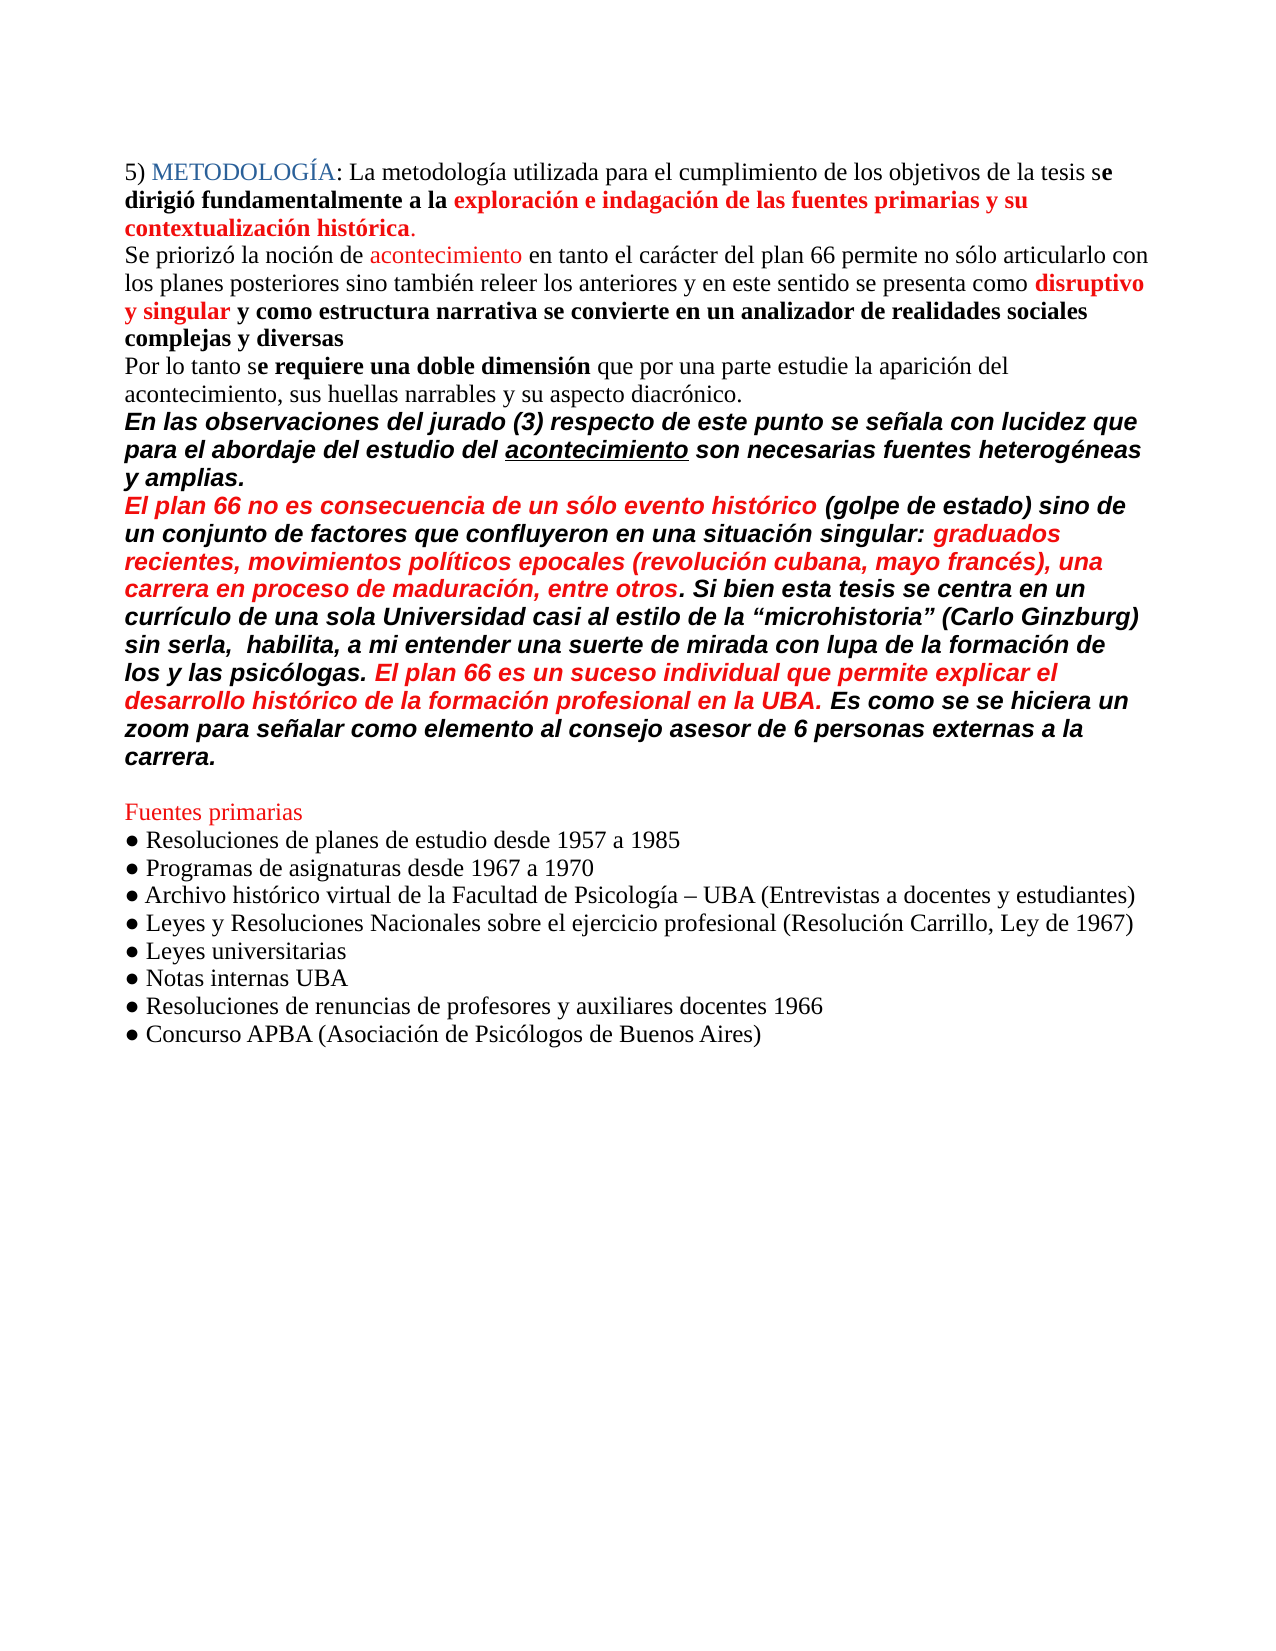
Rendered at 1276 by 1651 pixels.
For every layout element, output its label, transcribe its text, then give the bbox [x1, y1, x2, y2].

text ● Resoluciones de renuncias de profesores y auxiliares docentes 1966 [118, 992, 1157, 1020]
text ● Programas de asignaturas desde 1967 a 1970 [118, 854, 1157, 881]
text El plan 66 no es consecuencia de un sólo evento histórico (golpe de estado) sino de un conjunto de factores que confluyeron en una situación singular: graduados recientes, movimientos políticos epocales (revolución cubana, mayo francés), una carrera en proceso de maduración, entre otros. Si bien esta tesis se centra en un currículo de una sola Universidad casi al estilo de la “microhistoria” (Carlo Ginzburg) sin serla, habilita, a mi entender una suerte de mirada con lupa de la formación de los y las psicólogas. El plan 66 es un suceso individual que permite explicar el desarrollo histórico de la formación profesional en la UBA. Es como se se hiciera un zoom para señalar como elemento al consejo asesor de 6 personas externas a la carrera. [118, 491, 1157, 771]
text Se priorizó la noción de acontecimiento en tanto el carácter del plan 66 permite no sólo articularlo con los planes posteriores sino también releer los anteriores y en este sentido se presenta como disruptivo y singular y como estructura narrativa se convierte en un analizador de realidades sociales complejas y diversas [118, 241, 1157, 352]
text ● Concurso APBA (Asociación de Psicólogos de Buenos Aires) [118, 1020, 1157, 1048]
text En las observaciones del jurado (3) respecto de este punto se señala con lucidez que para el abordaje del estudio del acontecimiento son necesarias fuentes heterogéneas y amplias. [118, 408, 1157, 491]
text ● Archivo histórico virtual de la Facultad de Psicología – UBA (Entrevistas a docentes y estudiantes) [118, 881, 1157, 909]
text Por lo tanto se requiere una doble dimensión que por una parte estudie la aparición del acontecimiento, sus huellas narrables y su aspecto diacrónico. [118, 352, 1157, 408]
text ● Notas internas UBA [118, 964, 1157, 992]
text 5) METODOLOGÍA: La metodología utilizada para el cumplimiento de los objetivos de la tesis se dirigió fundamentalmente a la exploración e indagación de las fuentes primarias y su contextualización histórica. [118, 158, 1157, 241]
text Fuentes primarias [118, 798, 1157, 826]
text ● Leyes universitarias [118, 937, 1157, 964]
text ● Leyes y Resoluciones Nacionales sobre el ejercicio profesional (Resolución Carrillo, Ley de 1967) [118, 909, 1157, 937]
text ● Resoluciones de planes de estudio desde 1957 a 1985 [118, 826, 1157, 854]
